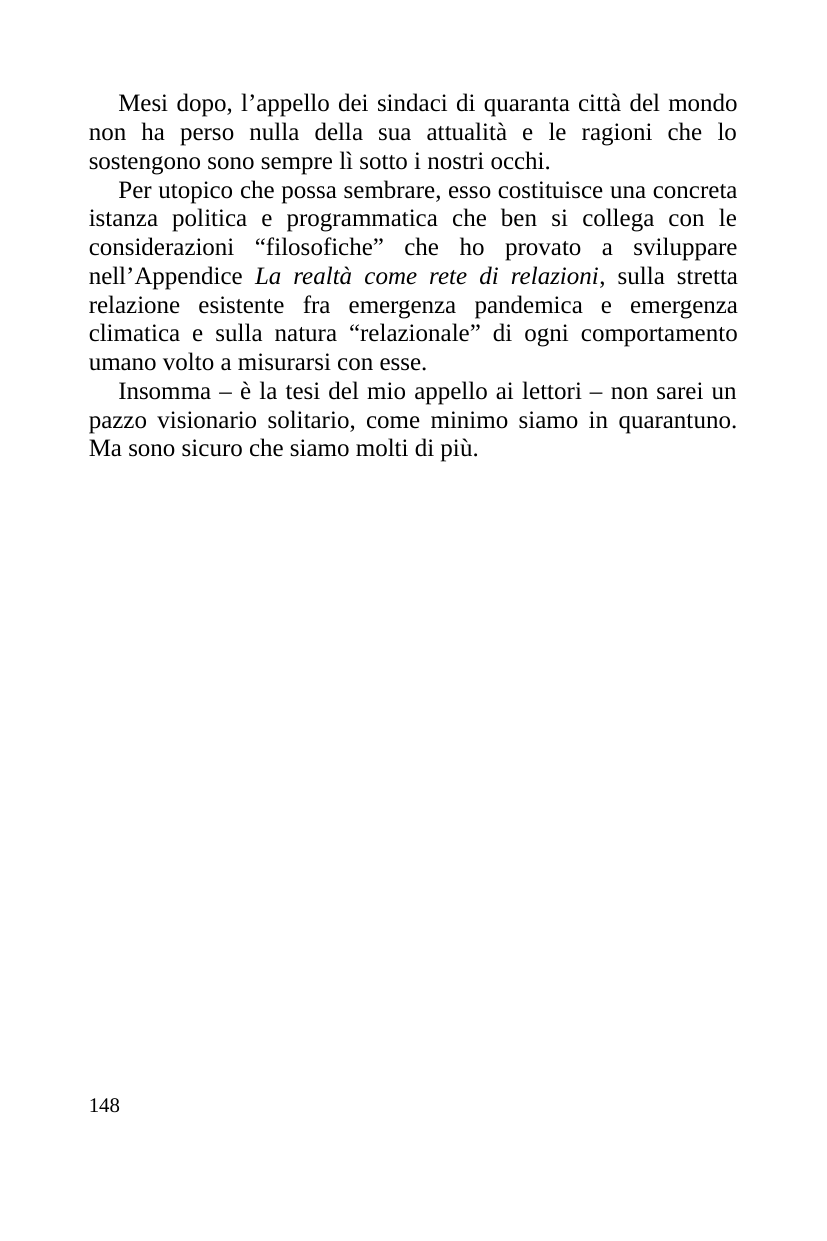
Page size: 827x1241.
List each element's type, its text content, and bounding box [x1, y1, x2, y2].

text Insomma ‒ è la tesi del mio appello ai lettori ‒ non sarei un pazzo visionario solitario, come minimo siamo in quarantuno. Ma sono sicuro che siamo molti di più. [88, 376, 738, 462]
text Mesi dopo, l’appello dei sindaci di quaranta città del mondo non ha perso nulla della sua attualità e le ragioni che lo sostengono sono sempre lì sotto i nostri occhi. [88, 88, 738, 175]
text Per utopico che possa sembrare, esso costituisce una concreta istanza politica e programmatica che ben si collega con le considerazioni “filosofiche” che ho provato a sviluppare nell’Appendice La realtà come rete di relazioni, sulla stretta relazione esistente fra emergenza pandemica e emergenza climatica e sulla natura “relazionale” di ogni comportamento umano volto a misurarsi con esse. [88, 175, 738, 376]
